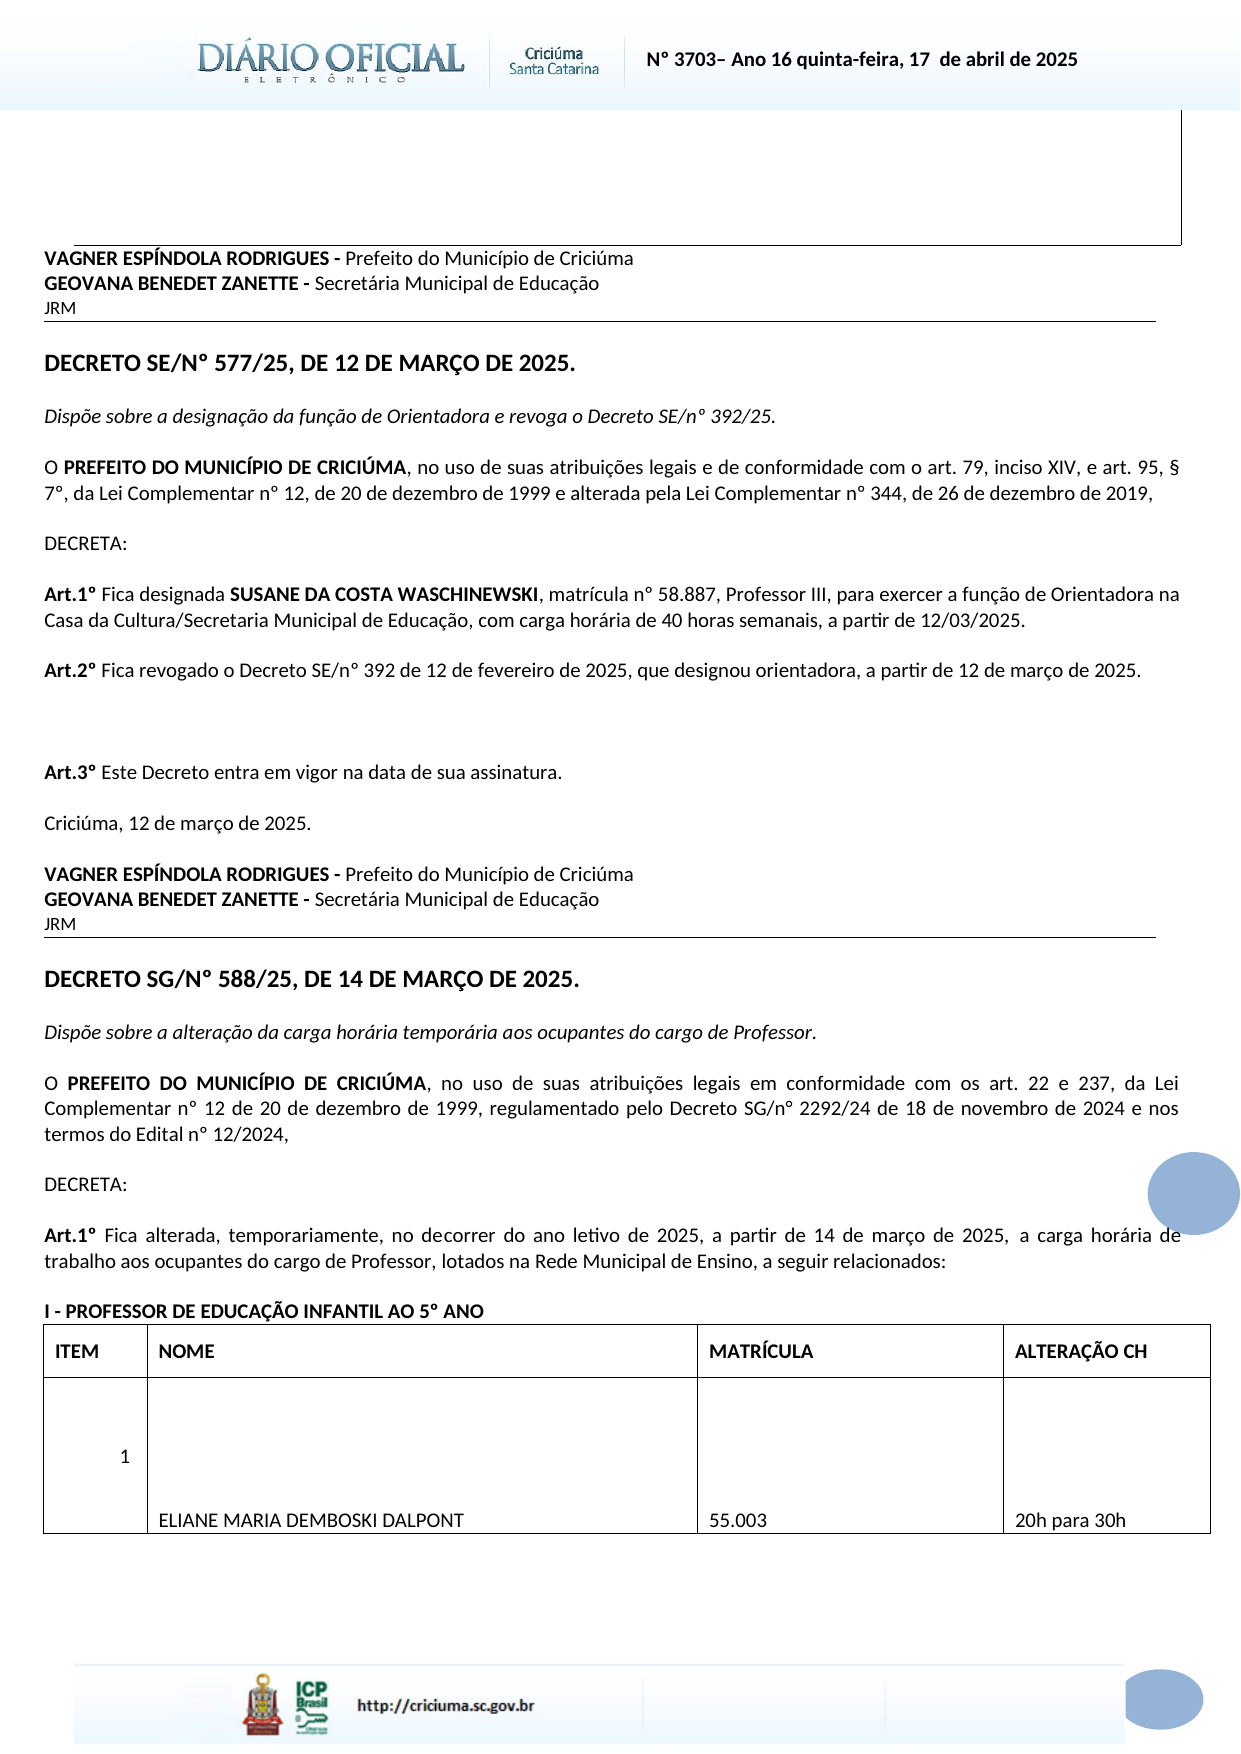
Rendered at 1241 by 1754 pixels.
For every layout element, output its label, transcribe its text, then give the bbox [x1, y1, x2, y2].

text I - PROFESSOR DE Educação INFANTIL AO 5º ANO [44, 1299, 1181, 1324]
table_header MATRÍCULA [698, 1325, 1003, 1377]
text Art.1º Fica designada SUSANE DA COSTA WASCHINEWSKI, matrícula nº 58.887, Professor III, para exercer a função de Orientadora na Casa da Cultura/Secretaria Municipal de Educação, com carga horária de 40 horas semanais, a partir de 12/03/2025. [44, 581, 1181, 632]
text VAGNER ESPÍNDOLA RODRIGUES - Prefeito do Município de Criciúma [44, 245, 1240, 271]
table_header ITEM [44, 1325, 147, 1377]
text DECRETA: [44, 1172, 1153, 1197]
text VAGNER ESPÍNDOLA RODRIGUES - Prefeito do Município de Criciúma [44, 861, 1240, 886]
table_cell 20h para 30h [1004, 1378, 1210, 1533]
text DECRETO SE/Nº 577/25, DE 12 DE MARÇO DE 2025. [44, 347, 1181, 378]
text DECRETO SG/Nº 588/25, DE 14 DE MARÇO DE 2025. [44, 963, 1181, 994]
text JRM [44, 296, 1156, 321]
table_cell 55.003 [698, 1378, 1003, 1533]
table_header ALTERAÇÃO CH [1004, 1325, 1210, 1377]
table_cell ELIANE MARIA DEMBOSKI DALPONT [148, 1378, 697, 1533]
text GEOVANA BENEDET ZANETTE - Secretária Municipal de Educação [44, 271, 1240, 296]
text O PREFEITO DO MUNICÍPIO DE CRICIÚMA, no uso de suas atribuições legais e de conformidade com o art. 79, inciso XIV, e art. 95, § 7º, da Lei Complementar nº 12, de 20 de dezembro de 1999 e alterada pela Lei Complementar nº 344, de 26 de dezembro de 2019, [44, 454, 1181, 505]
text GEOVANA BENEDET ZANETTE - Secretária Municipal de Educação [44, 886, 1240, 912]
table_header NOME [148, 1325, 697, 1377]
text Dispõe sobre a alteração da carga horária temporária aos ocupantes do cargo de Professor. [44, 1019, 1181, 1044]
table_cell 1 [44, 1378, 147, 1533]
text Art.1º Fica alterada, temporariamente, no decorrer do ano letivo de 2025, a partir de 14 de março de 2025, a carga horária de trabalho aos ocupantes do cargo de Professor, lotados na Rede Municipal de Ensino, a seguir relacionados: [44, 1222, 1181, 1273]
text Art.2º Fica revogado o Decreto SE/nº 392 de 12 de fevereiro de 2025, que designou orientadora, a partir de 12 de março de 2025. [44, 658, 1181, 683]
text O PREFEITO DO MUNICÍPIO DE CRICIÚMA, no uso de suas atribuições legais em conformidade com os art. 22 e 237, da Lei Complementar nº 12 de 20 de dezembro de 1999, regulamentado pelo Decreto SG/n° 2292/24 de 18 de novembro de 2024 e nos termos do Edital nº 12/2024, [44, 1070, 1181, 1146]
text JRM [44, 912, 1156, 937]
text DECRETA: [44, 531, 1181, 556]
text Criciúma, 12 de março de 2025. [44, 810, 1181, 836]
text Art.3º Este Decreto entra em vigor na data de sua assinatura. [44, 759, 1181, 785]
text Dispõe sobre a designação da função de Orientadora e revoga o Decreto SE/nº 392/25. [44, 403, 1181, 429]
